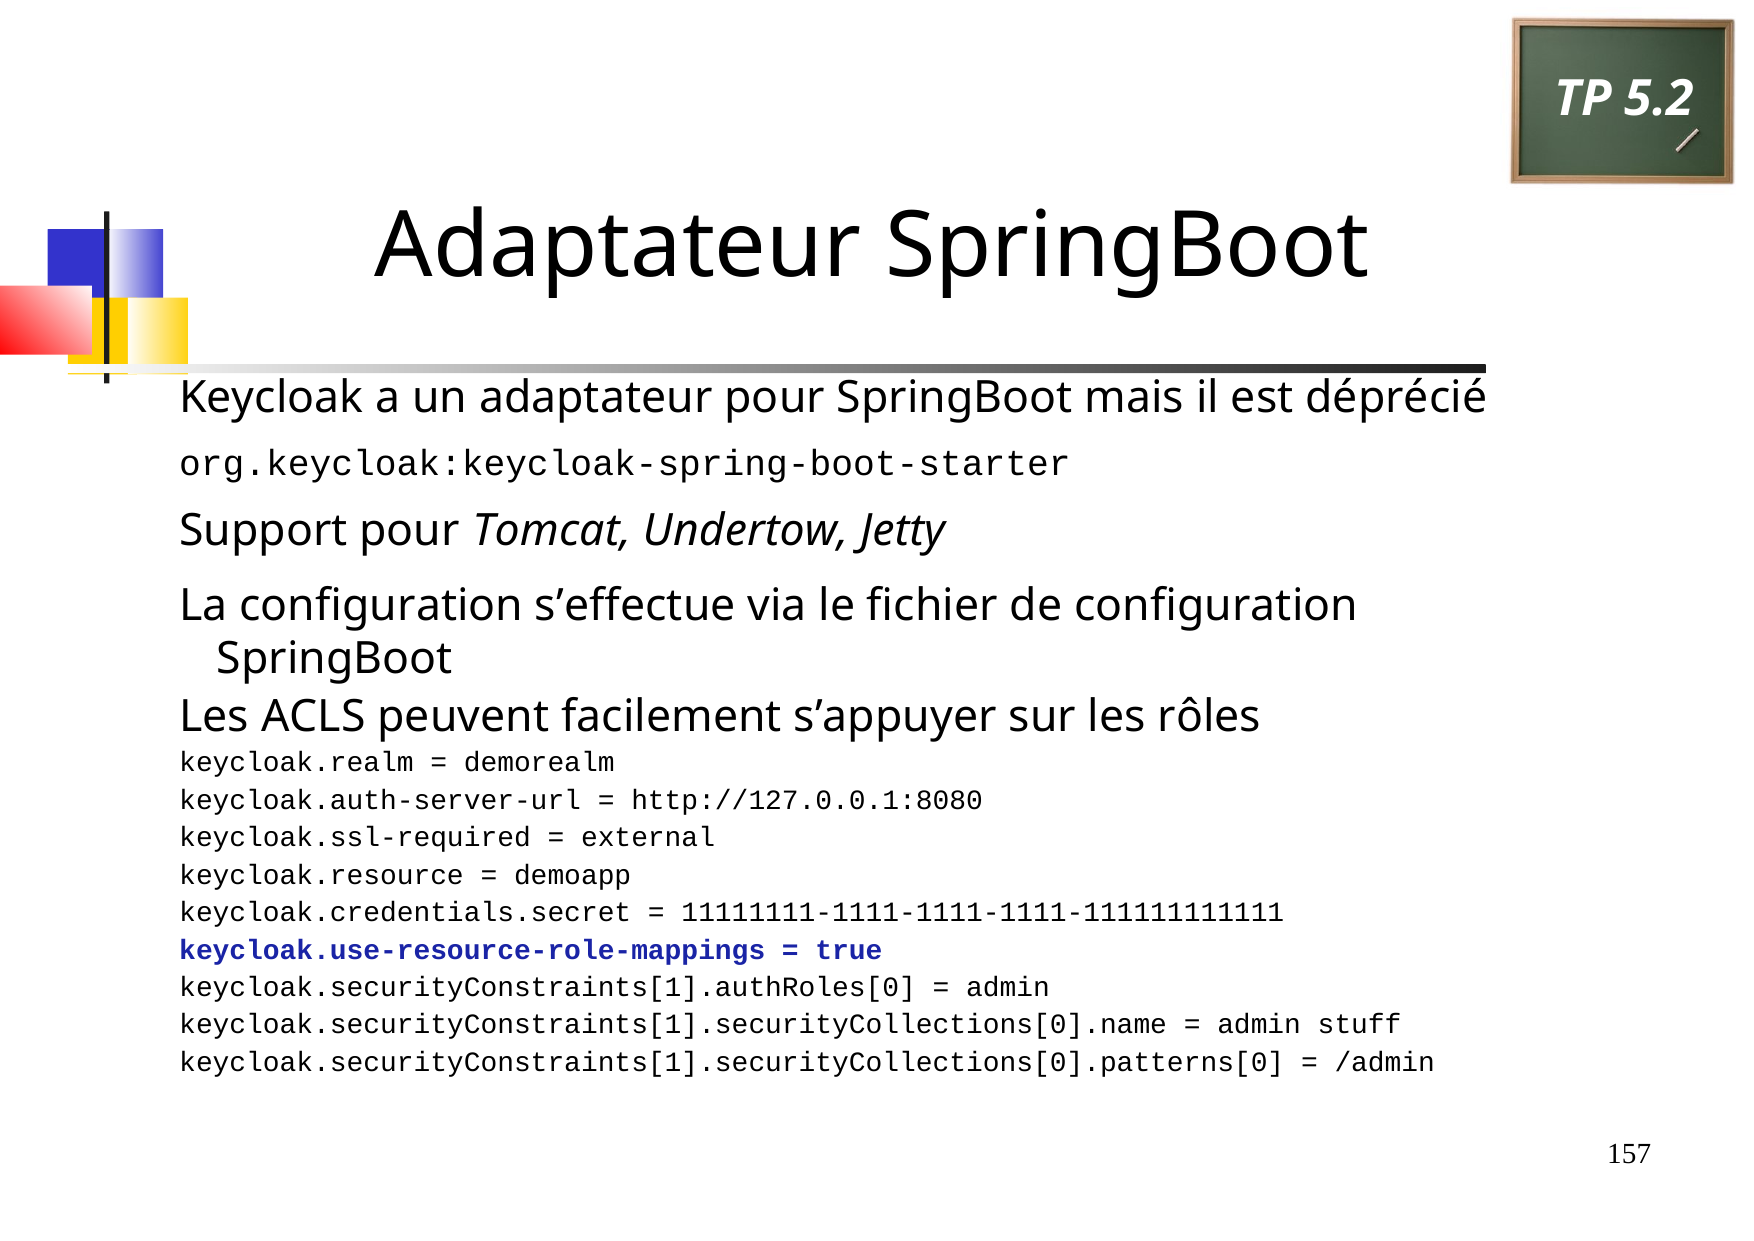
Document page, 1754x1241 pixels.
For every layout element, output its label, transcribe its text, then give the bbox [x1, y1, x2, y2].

list Keycloak a un adaptateur pour SpringBoot mais il est déprécié org.keycloak:keycloak-spring-boot-starter Support pour Tomcat, Undertow, Jetty La configuration s’effectue via le fichier de configuration SpringBoot Les ACLS peuvent facilement s’appuyer sur les rôles keycloak.realm = demorealm keycloak.auth-server-url = http://127.0.0.1:8080 keycloak.ssl-required = external keycloak.resource = demoapp keycloak.credentials.secret = 11111111-1111-1111-1111-111111111111 keycloak.use-resource-role-mappings = true keycloak.securityConstraints[1].authRoles[0] = admin keycloak.securityConstraints[1].securityCollections[0].name = admin stuff keycloak.securityConstraints[1].securityCollections[0].patterns[0] = /admin [179, 371, 1567, 1091]
text_box TP 5.2 [1537, 70, 1711, 133]
picture [1500, 7, 1744, 196]
title Adaptateur SpringBoot [179, 139, 1567, 351]
